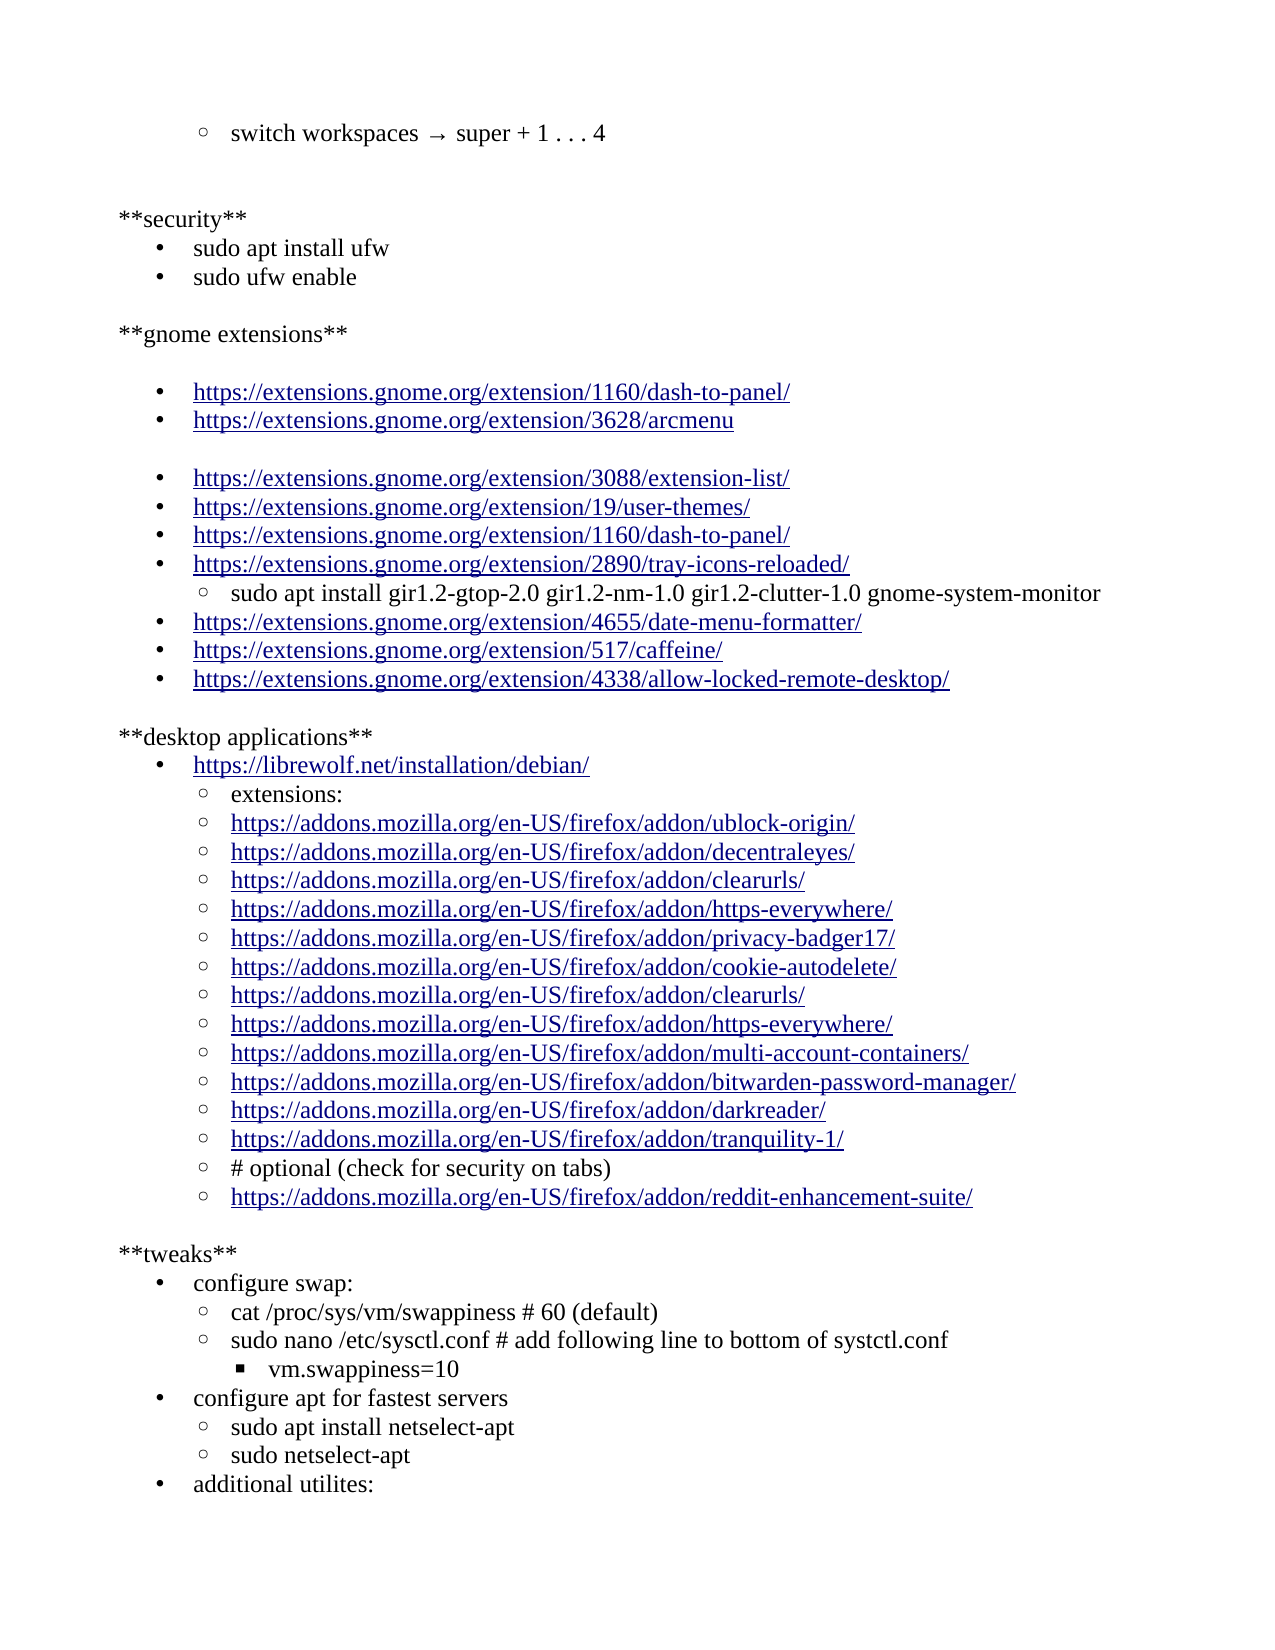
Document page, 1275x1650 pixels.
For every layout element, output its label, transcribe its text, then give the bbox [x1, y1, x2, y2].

list https://extensions.gnome.org/extension/3088/extension-list/ [156, 463, 1157, 492]
list https://librewolf.net/installation/debian/ [156, 751, 1157, 779]
list https://addons.mozilla.org/en-US/firefox/addon/clearurls/ [193, 981, 1157, 1009]
list cat /proc/sys/vm/swappiness # 60 (default) [193, 1297, 1157, 1326]
list vm.swappiness=10 [231, 1354, 1157, 1383]
list https://addons.mozilla.org/en-US/firefox/addon/cookie-autodelete/ [193, 952, 1157, 981]
list https://addons.mozilla.org/en-US/firefox/addon/https-everywhere/ [193, 894, 1157, 923]
list sudo apt install ufw [156, 233, 1157, 262]
list https://extensions.gnome.org/extension/517/caffeine/ [156, 636, 1157, 664]
list https://extensions.gnome.org/extension/3628/arcmenu [156, 406, 1157, 434]
list https://addons.mozilla.org/en-US/firefox/addon/decentraleyes/ [193, 837, 1157, 866]
list sudo nano /etc/sysctl.conf # add following line to bottom of systctl.conf [193, 1326, 1157, 1354]
list switch workspaces → super + 1 . . . 4 [193, 118, 1157, 147]
list https://addons.mozilla.org/en-US/firefox/addon/darkreader/ [193, 1096, 1157, 1124]
list additional utilites: [156, 1469, 1157, 1498]
list sudo netselect-apt [193, 1441, 1157, 1469]
list https://addons.mozilla.org/en-US/firefox/addon/tranquility-1/ [193, 1124, 1157, 1153]
list https://extensions.gnome.org/extension/19/user-themes/ [156, 492, 1157, 521]
list https://addons.mozilla.org/en-US/firefox/addon/https-everywhere/ [193, 1009, 1157, 1038]
list sudo apt install netselect-apt [193, 1412, 1157, 1441]
list configure apt for fastest servers [156, 1383, 1157, 1412]
list https://addons.mozilla.org/en-US/firefox/addon/ublock-origin/ [193, 808, 1157, 837]
list https://extensions.gnome.org/extension/4655/date-menu-formatter/ [156, 607, 1157, 636]
list # optional (check for security on tabs) [193, 1153, 1157, 1182]
list https://extensions.gnome.org/extension/1160/dash-to-panel/ [156, 521, 1157, 549]
list https://extensions.gnome.org/extension/2890/tray-icons-reloaded/ [156, 549, 1157, 578]
text **tweaks** [118, 1239, 1157, 1268]
list https://addons.mozilla.org/en-US/firefox/addon/privacy-badger17/ [193, 923, 1157, 952]
text **gnome extensions** [118, 319, 1157, 348]
list sudo ufw enable [156, 262, 1157, 291]
text **security** [118, 204, 1157, 233]
list https://extensions.gnome.org/extension/1160/dash-to-panel/ [156, 377, 1157, 406]
text **desktop applications** [118, 722, 1157, 751]
list https://addons.mozilla.org/en-US/firefox/addon/multi-account-containers/ [193, 1038, 1157, 1067]
list https://addons.mozilla.org/en-US/firefox/addon/clearurls/ [193, 866, 1157, 894]
list sudo apt install gir1.2-gtop-2.0 gir1.2-nm-1.0 gir1.2-clutter-1.0 gnome-system-monitor [193, 578, 1157, 607]
list https://addons.mozilla.org/en-US/firefox/addon/bitwarden-password-manager/ [193, 1067, 1157, 1096]
list extensions: [193, 779, 1157, 808]
list https://extensions.gnome.org/extension/4338/allow-locked-remote-desktop/ [156, 664, 1157, 693]
list https://addons.mozilla.org/en-US/firefox/addon/reddit-enhancement-suite/ [193, 1182, 1157, 1211]
list configure swap: [156, 1268, 1157, 1297]
